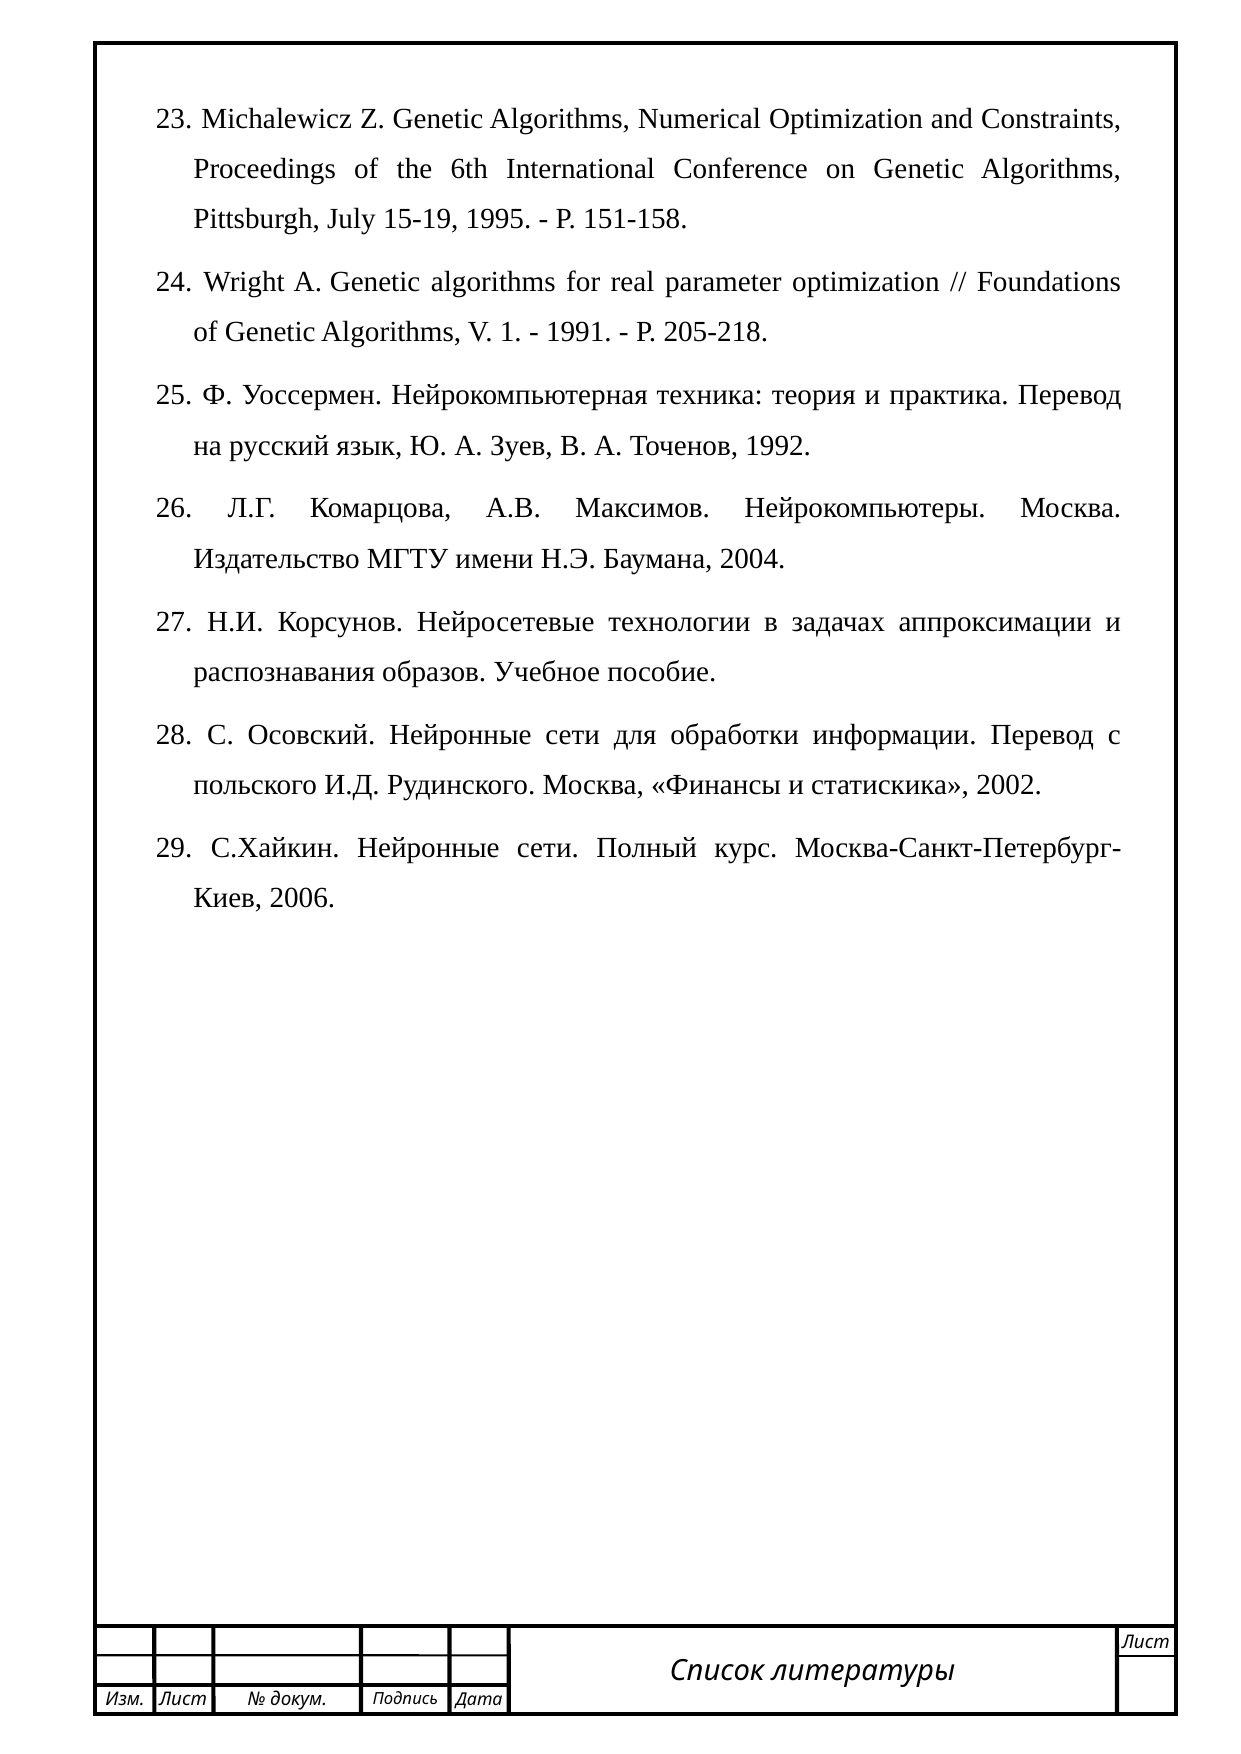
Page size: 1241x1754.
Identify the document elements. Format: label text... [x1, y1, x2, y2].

list Michalewicz Z. Genetic Algorithms, Numerical Optimization and Constraints, Proceedings of the 6th International Conference on Genetic Algorithms, Pittsburgh, July 15-19, 1995. - P. 151-158. [156, 101, 1122, 235]
list Ф. Уоссермен. Нейрокомпьютерная техника: теория и практика. Перевод на русский язык, Ю. А. Зуев, В. А. Точенов, 1992. [156, 377, 1122, 461]
list Н.И. Корсунов. Нейросетевые технологии в задачах аппроксимации и распознавания образов. Учебное пособие. [156, 604, 1122, 687]
list Л.Г. Комарцова, А.В. Максимов. Нейрокомпьютеры. Москва. Издательство МГТУ имени Н.Э. Баумана, 2004. [156, 491, 1122, 574]
list С. Осовский. Нейронные сети для обработки информации. Перевод с польского И.Д. Рудинского. Москва, «Финансы и статискика», 2002. [156, 717, 1122, 801]
list С.Хайкин. Нейронные сети. Полный курс. Москва-Санкт-Петербург-Киев, 2006. [156, 830, 1122, 914]
list Wright A. Genetic algorithms for real parameter optimization // Foundations of Genetic Algorithms, V. 1. - 1991. - P. 205-218. [156, 264, 1122, 348]
